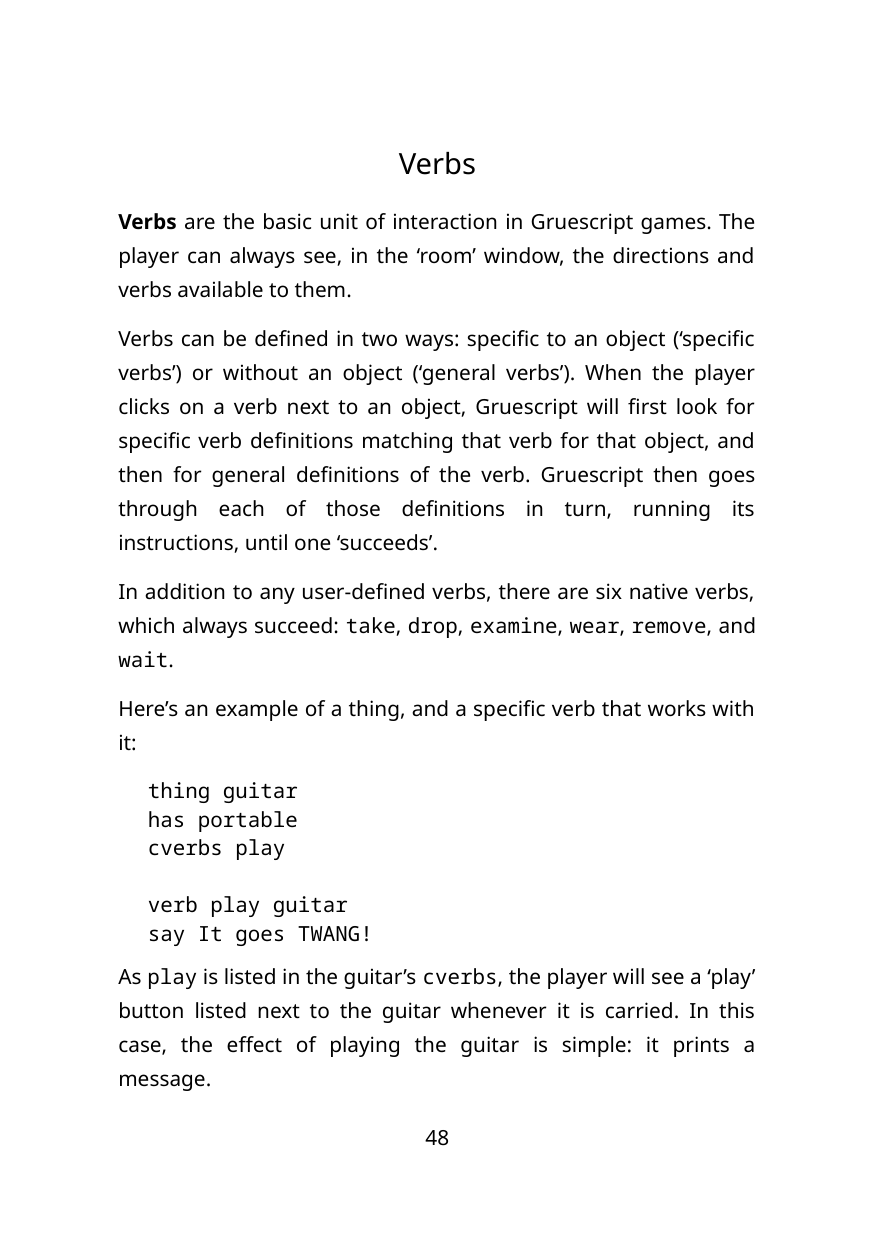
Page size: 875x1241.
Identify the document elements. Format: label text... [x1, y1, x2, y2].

text Verbs are the basic unit of interaction in Gruescript games. The player can always see, in the ‘room’ window, the directions and verbs available to them. [118, 207, 756, 304]
text say It goes TWANG! [148, 919, 756, 947]
text has portable [148, 805, 756, 833]
subtitle Verbs [118, 143, 756, 183]
text In addition to any user-defined verbs, there are six native verbs, which always succeed: take, drop, examine, wear, remove, and wait. [118, 577, 756, 674]
text Here’s an example of a thing, and a specific verb that works with it: [118, 694, 756, 756]
text thing guitar [148, 777, 756, 805]
text As play is listed in the guitar’s cverbs, the player will see a ‘play’ button listed next to the guitar whenever it is carried. In this case, the effect of playing the guitar is simple: it prints a message. [118, 962, 756, 1093]
text verb play guitar [148, 890, 756, 919]
text Verbs can be defined in two ways: specific to an object (‘specific verbs’) or without an object (‘general verbs’). When the player clicks on a verb next to an object, Gruescript will first look for specific verb definitions matching that verb for that object, and then for general definitions of the verb. Gruescript then goes through each of those definitions in turn, running its instructions, until one ‘succeeds’. [118, 324, 756, 557]
text cverbs play [148, 833, 756, 862]
